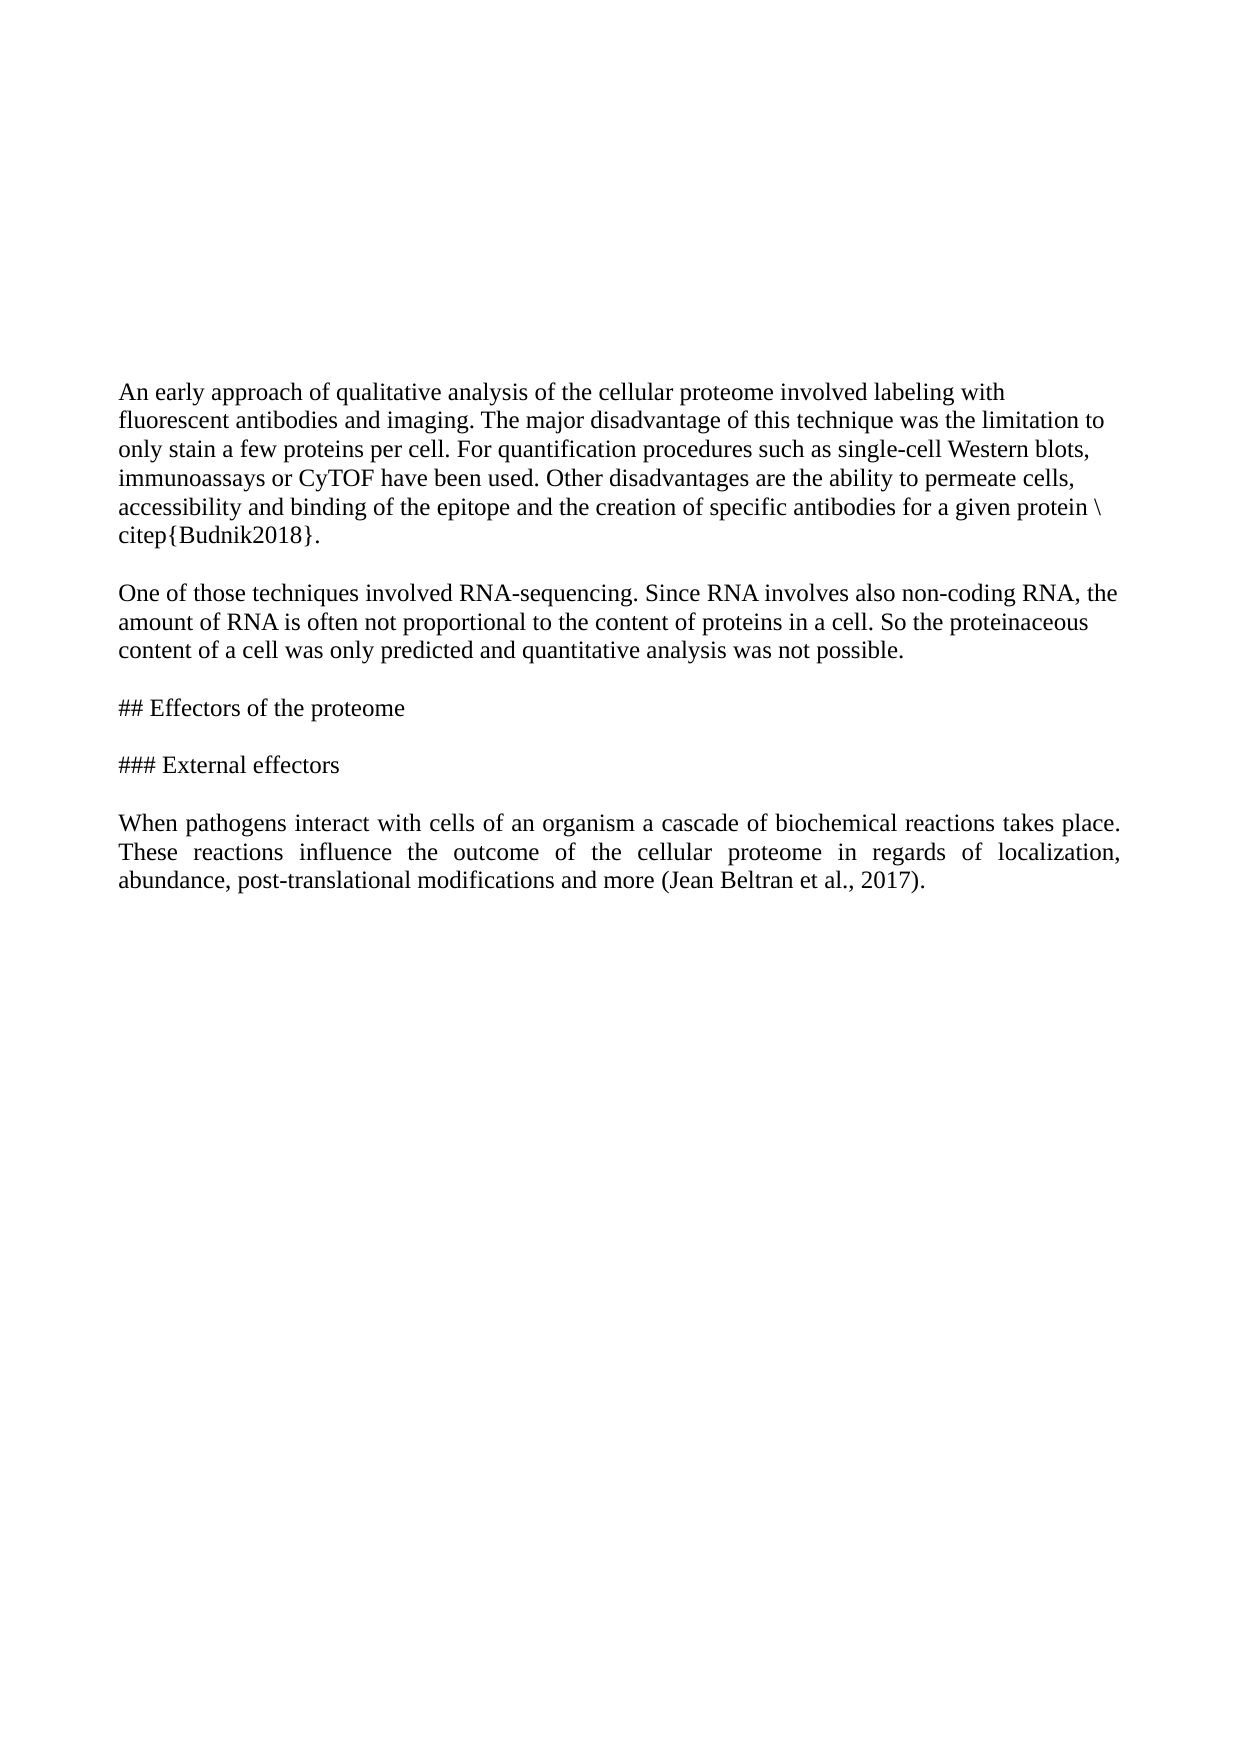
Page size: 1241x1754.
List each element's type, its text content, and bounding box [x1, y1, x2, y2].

text ### External effectors [118, 751, 1122, 779]
text When pathogens interact with cells of an organism a cascade of biochemical reactions takes place. These reactions influence the outcome of the cellular proteome in regards of localization, abundance, post-translational modifications and more (Jean Beltran et al., 2017). [118, 808, 1122, 894]
text One of those techniques involved RNA-sequencing. Since RNA involves also non-coding RNA, the amount of RNA is often not proportional to the content of proteins in a cell. So the proteinaceous content of a cell was only predicted and quantitative analysis was not possible. [118, 578, 1122, 664]
text ## Effectors of the proteome [118, 693, 1122, 722]
text An early approach of qualitative analysis of the cellular proteome involved labeling with fluorescent antibodies and imaging. The major disadvantage of this technique was the limitation to only stain a few proteins per cell. For quantification procedures such as single-cell Western blots, immunoassays or CyTOF have been used. Other disadvantages are the ability to permeate cells, accessibility and binding of the epitope and the creation of specific antibodies for a given protein \citep{Budnik2018}. [118, 377, 1122, 549]
